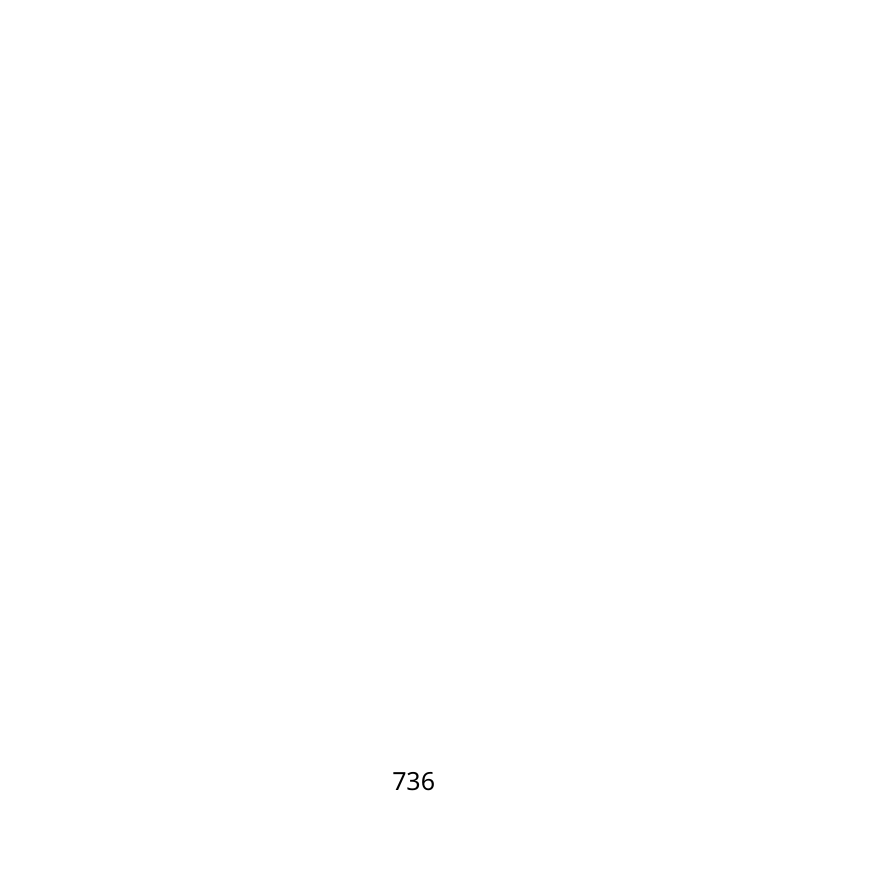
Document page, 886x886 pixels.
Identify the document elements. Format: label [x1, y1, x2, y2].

table_cell [59, 117, 413, 145]
table_header [59, 89, 413, 117]
table_cell [413, 117, 768, 145]
table_header [413, 89, 768, 117]
